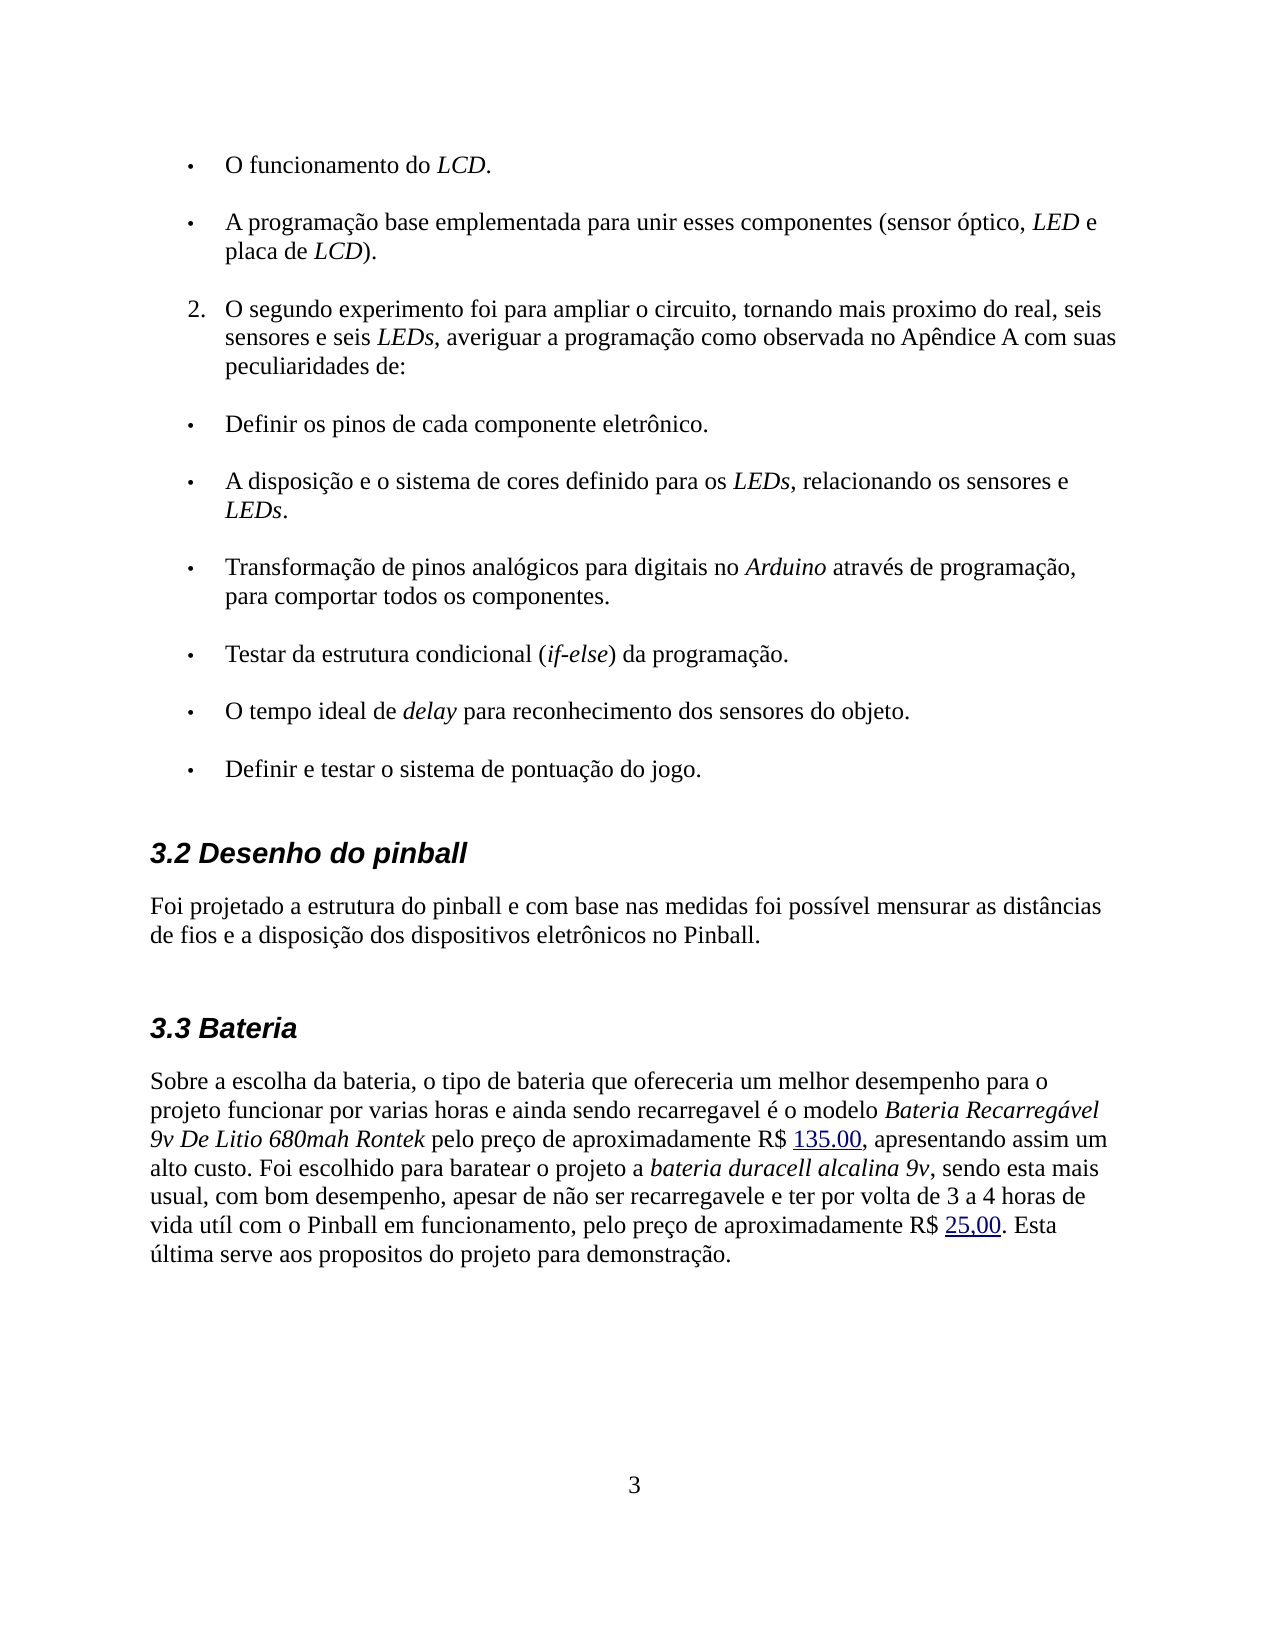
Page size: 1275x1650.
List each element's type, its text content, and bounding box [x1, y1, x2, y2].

subtitle 3.3 Bateria [150, 1011, 1125, 1045]
list Definir os pinos de cada componente eletrônico. [187, 409, 1125, 466]
list Transformação de pinos analógicos para digitais no Arduino através de programação, para comportar todos os componentes. [187, 552, 1125, 639]
list O funcionamento do LCD. [187, 150, 1125, 207]
list O tempo ideal de delay para reconhecimento dos sensores do objeto. [187, 696, 1125, 754]
list O segundo experimento foi para ampliar o circuito, tornando mais proximo do real, seis sensores e seis LEDs, averiguar a programação como observada no Apêndice A com suas peculiaridades de: [187, 294, 1125, 409]
list Definir e testar o sistema de pontuação do jogo. [187, 754, 1125, 811]
text Sobre a escolha da bateria, o tipo de bateria que ofereceria um melhor desempenho para o projeto funcionar por varias horas e ainda sendo recarregavel é o modelo Bateria Recarregável 9v De Litio 680mah Rontek pelo preço de aproximadamente R$ 135.00, apresentando assim um alto custo. Foi escolhido para baratear o projeto a bateria duracell alcalina 9v, sendo esta mais usual, com bom desempenho, apesar de não ser recarregavele e ter por volta de 3 a 4 horas de vida utíl com o Pinball em funcionamento, pelo preço de aproximadamente R$ 25,00. Esta última serve aos propositos do projeto para demonstração. [150, 1066, 1125, 1296]
text Foi projetado a estrutura do pinball e com base nas medidas foi possível mensurar as distâncias de fios e a disposição dos dispositivos eletrônicos no Pinball. [150, 891, 1125, 977]
subtitle 3.2 Desenho do pinball [150, 836, 1125, 870]
list Testar da estrutura condicional (if-else) da programação. [187, 639, 1125, 696]
list A programação base emplementada para unir esses componentes (sensor óptico, LED e placa de LCD). [187, 207, 1125, 294]
list A disposição e o sistema de cores definido para os LEDs, relacionando os sensores e LEDs. [187, 466, 1125, 552]
